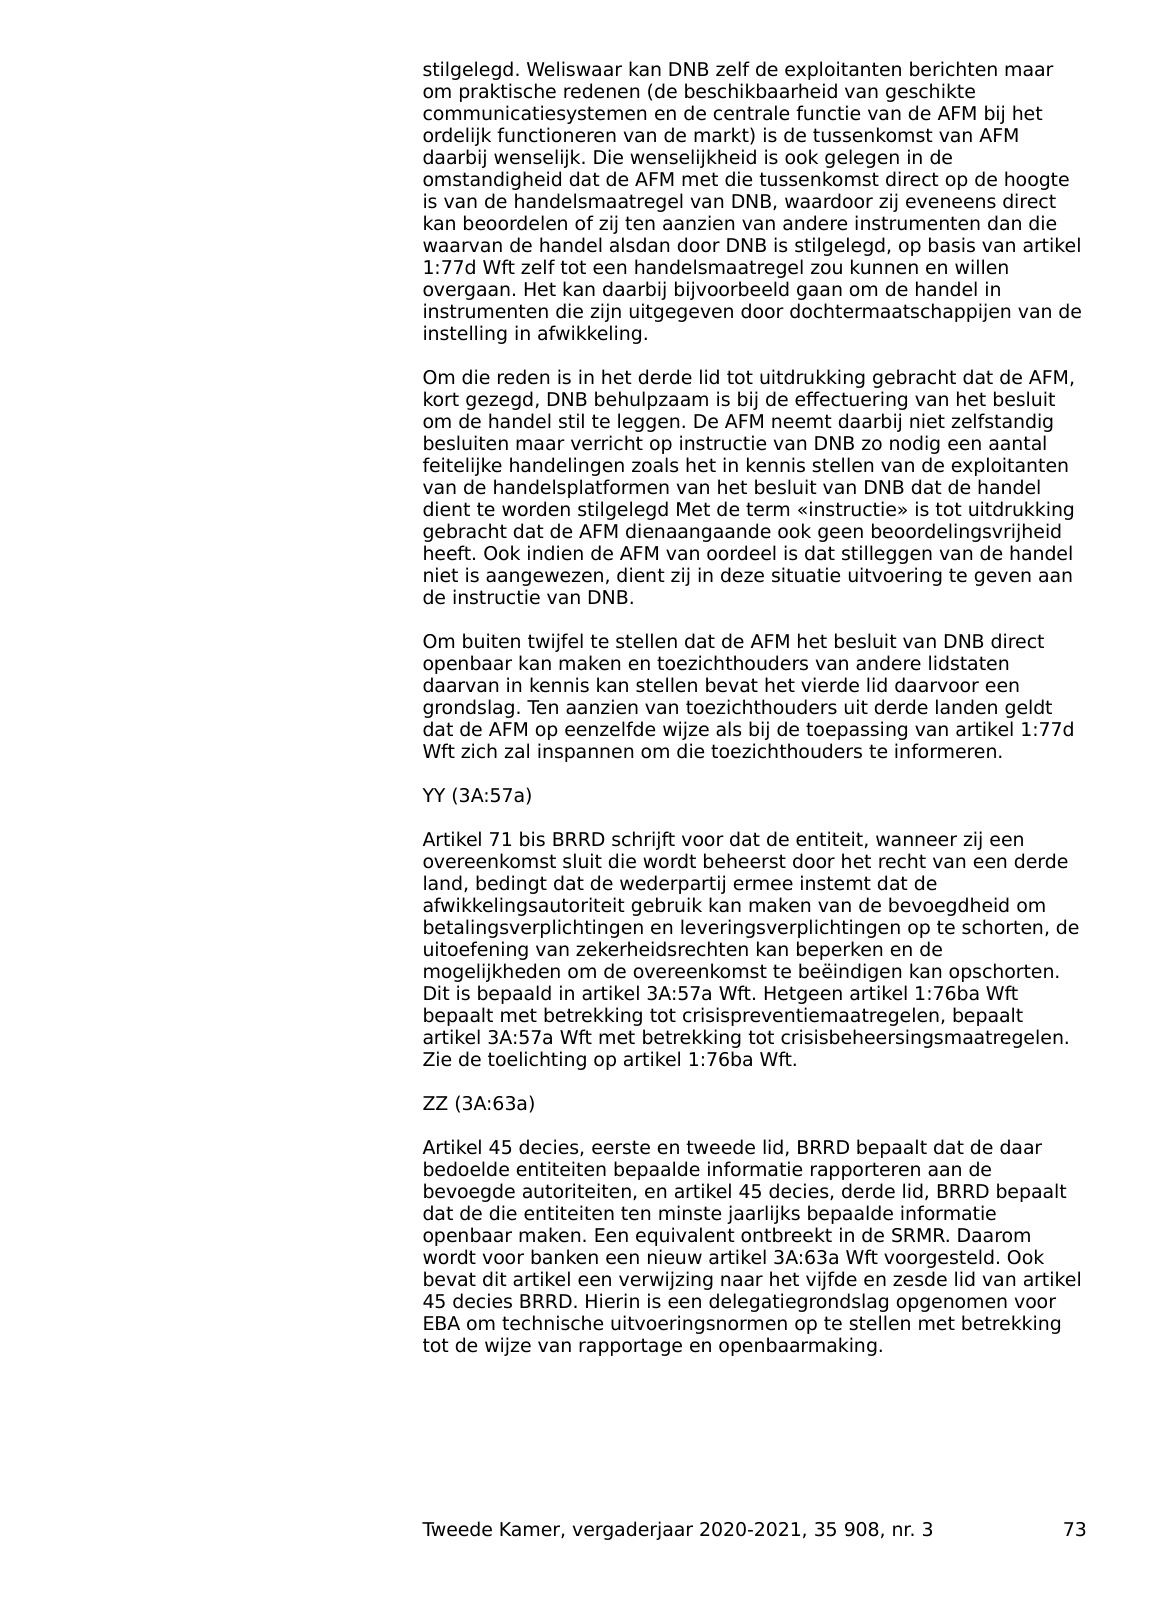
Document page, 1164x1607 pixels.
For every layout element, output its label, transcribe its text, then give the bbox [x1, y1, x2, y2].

text Artikel 45 decies, eerste en tweede lid, BRRD bepaalt dat de daar bedoelde entiteiten bepaalde informatie rapporteren aan de bevoegde autoriteiten, en artikel 45 decies, derde lid, BRRD bepaalt dat de die entiteiten ten minste jaarlijks bepaalde informatie openbaar maken. Een equivalent ontbreekt in de SRMR. Daarom wordt voor banken een nieuw artikel 3A:63a Wft voorgesteld. Ook bevat dit artikel een verwijzing naar het vijfde en zesde lid van artikel 45 decies BRRD. Hierin is een delegatiegrondslag opgenomen voor EBA om technische uitvoeringsnormen op te stellen met betrekking tot de wijze van rapportage en openbaarmaking. [422, 1137, 1087, 1357]
subtitle YY (3A:57a) [422, 785, 1087, 807]
subtitle ZZ (3A:63a) [422, 1093, 1087, 1115]
text Om die reden is in het derde lid tot uitdrukking gebracht dat de AFM, kort gezegd, DNB behulpzaam is bij de effectuering van het besluit om de handel stil te leggen. De AFM neemt daarbij niet zelfstandig besluiten maar verricht op instructie van DNB zo nodig een aantal feitelijke handelingen zoals het in kennis stellen van de exploitanten van de handelsplatformen van het besluit van DNB dat de handel dient te worden stilgelegd Met de term «instructie» is tot uitdrukking gebracht dat de AFM dienaangaande ook geen beoordelingsvrijheid heeft. Ook indien de AFM van oordeel is dat stilleggen van de handel niet is aangewezen, dient zij in deze situatie uitvoering te geven aan de instructie van DNB. [422, 367, 1087, 609]
text Om buiten twijfel te stellen dat de AFM het besluit van DNB direct openbaar kan maken en toezichthouders van andere lidstaten daarvan in kennis kan stellen bevat het vierde lid daarvoor een grondslag. Ten aanzien van toezichthouders uit derde landen geldt dat de AFM op eenzelfde wijze als bij de toepassing van artikel 1:77d Wft zich zal inspannen om die toezichthouders te informeren. [422, 631, 1087, 763]
text Artikel 71 bis BRRD schrijft voor dat de entiteit, wanneer zij een overeenkomst sluit die wordt beheerst door het recht van een derde land, bedingt dat de wederpartij ermee instemt dat de afwikkelingsautoriteit gebruik kan maken van de bevoegdheid om betalingsverplichtingen en leveringsverplichtingen op te schorten, de uitoefening van zekerheidsrechten kan beperken en de mogelijkheden om de overeenkomst te beëindigen kan opschorten. Dit is bepaald in artikel 3A:57a Wft. Hetgeen artikel 1:76ba Wft bepaalt met betrekking tot crisispreventiemaatregelen, bepaalt artikel 3A:57a Wft met betrekking tot crisisbeheersingsmaatregelen. Zie de toelichting op artikel 1:76ba Wft. [422, 829, 1087, 1071]
text stilgelegd. Weliswaar kan DNB zelf de exploitanten berichten maar om praktische redenen (de beschikbaarheid van geschikte communicatiesystemen en de centrale functie van de AFM bij het ordelijk functioneren van de markt) is de tussenkomst van AFM daarbij wenselijk. Die wenselijkheid is ook gelegen in de omstandigheid dat de AFM met die tussenkomst direct op de hoogte is van de handelsmaatregel van DNB, waardoor zij eveneens direct kan beoordelen of zij ten aanzien van andere instrumenten dan die waarvan de handel alsdan door DNB is stilgelegd, op basis van artikel 1:77d Wft zelf tot een handelsmaatregel zou kunnen en willen overgaan. Het kan daarbij bijvoorbeeld gaan om de handel in instrumenten die zijn uitgegeven door dochtermaatschappijen van de instelling in afwikkeling. [422, 59, 1087, 345]
